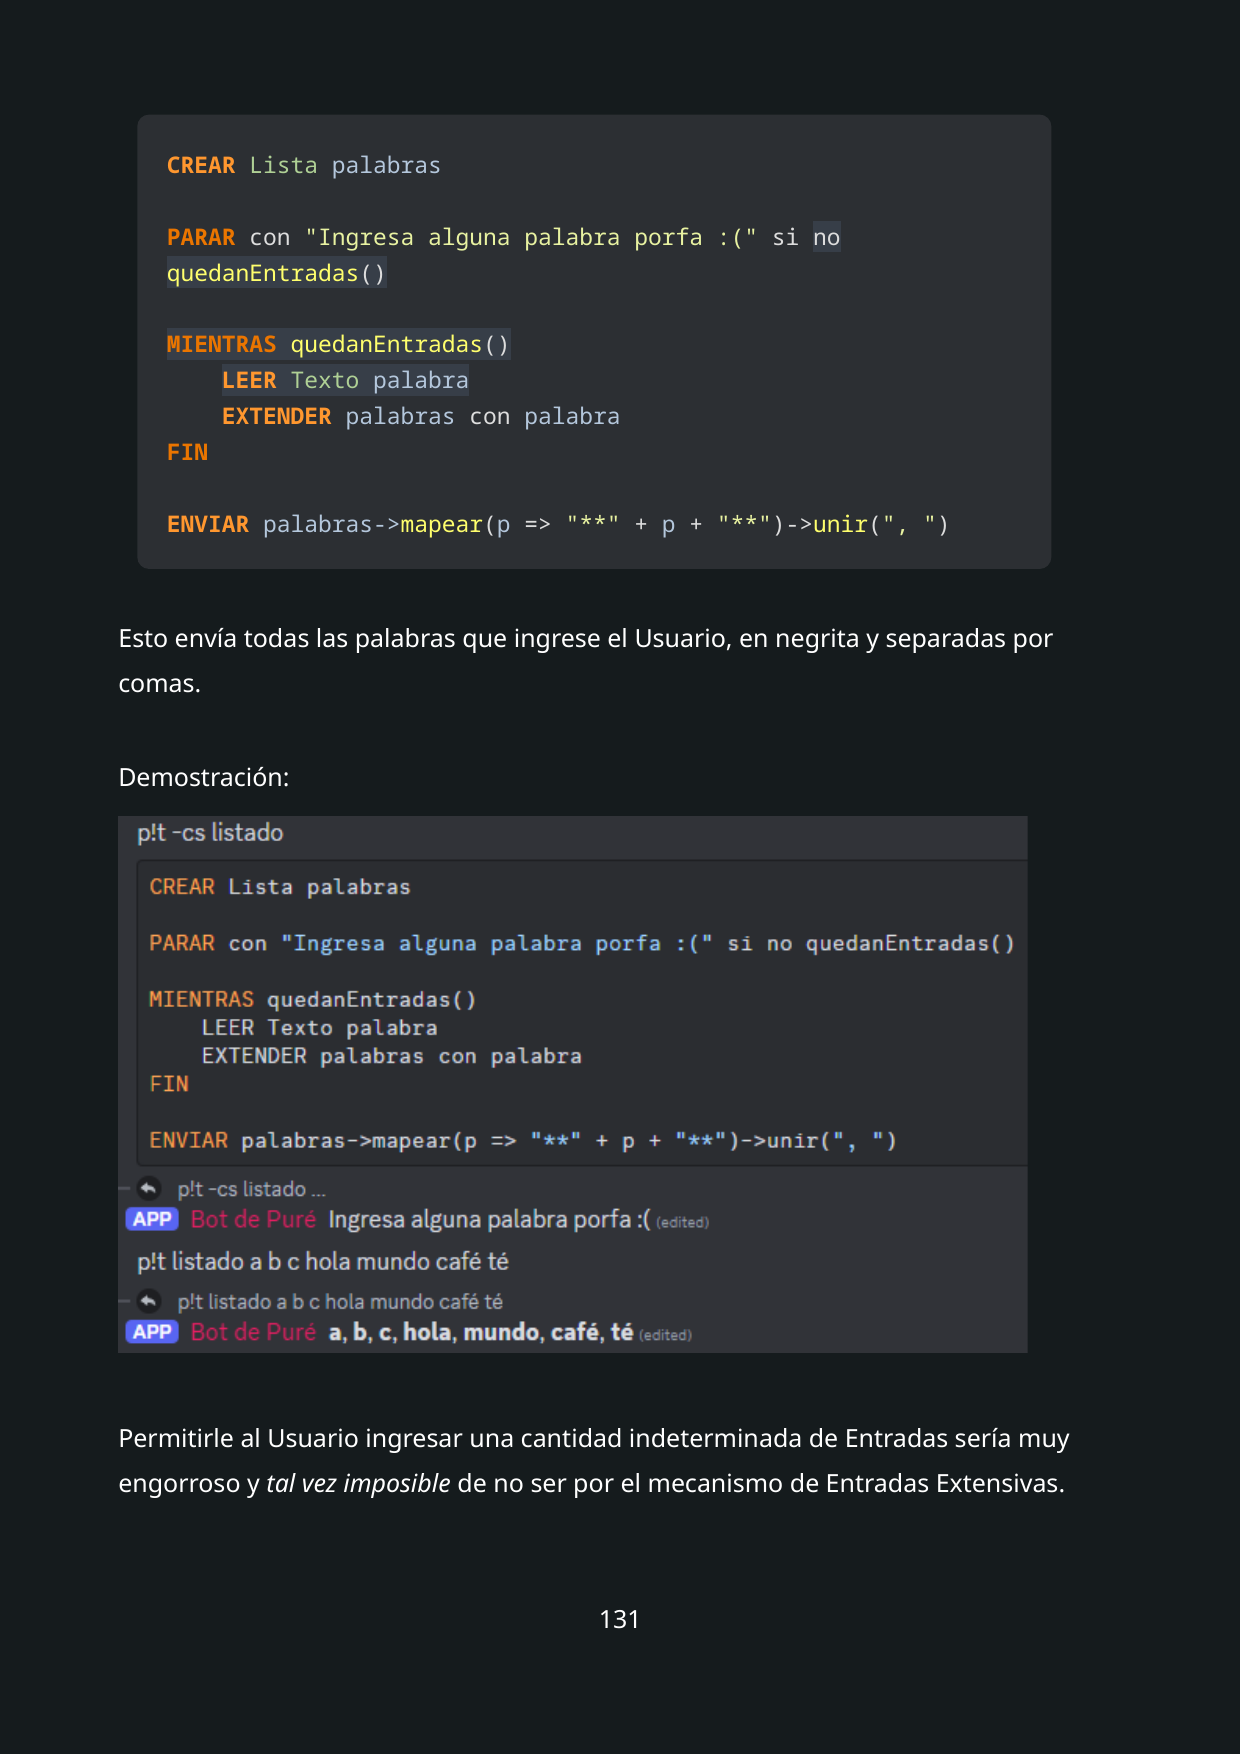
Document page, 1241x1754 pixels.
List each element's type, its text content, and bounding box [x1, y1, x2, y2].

text Permitirle al Usuario ingresar una cantidad indeterminada de Entradas sería muy engorroso y tal vez imposible de no ser por el mecanismo de Entradas Extensivas. [118, 1421, 1122, 1499]
picture [118, 816, 1028, 1353]
text Esto envía todas las palabras que ingrese el Usuario, en negrita y separadas por comas. [118, 621, 1122, 699]
text Demostración: [118, 760, 1122, 794]
